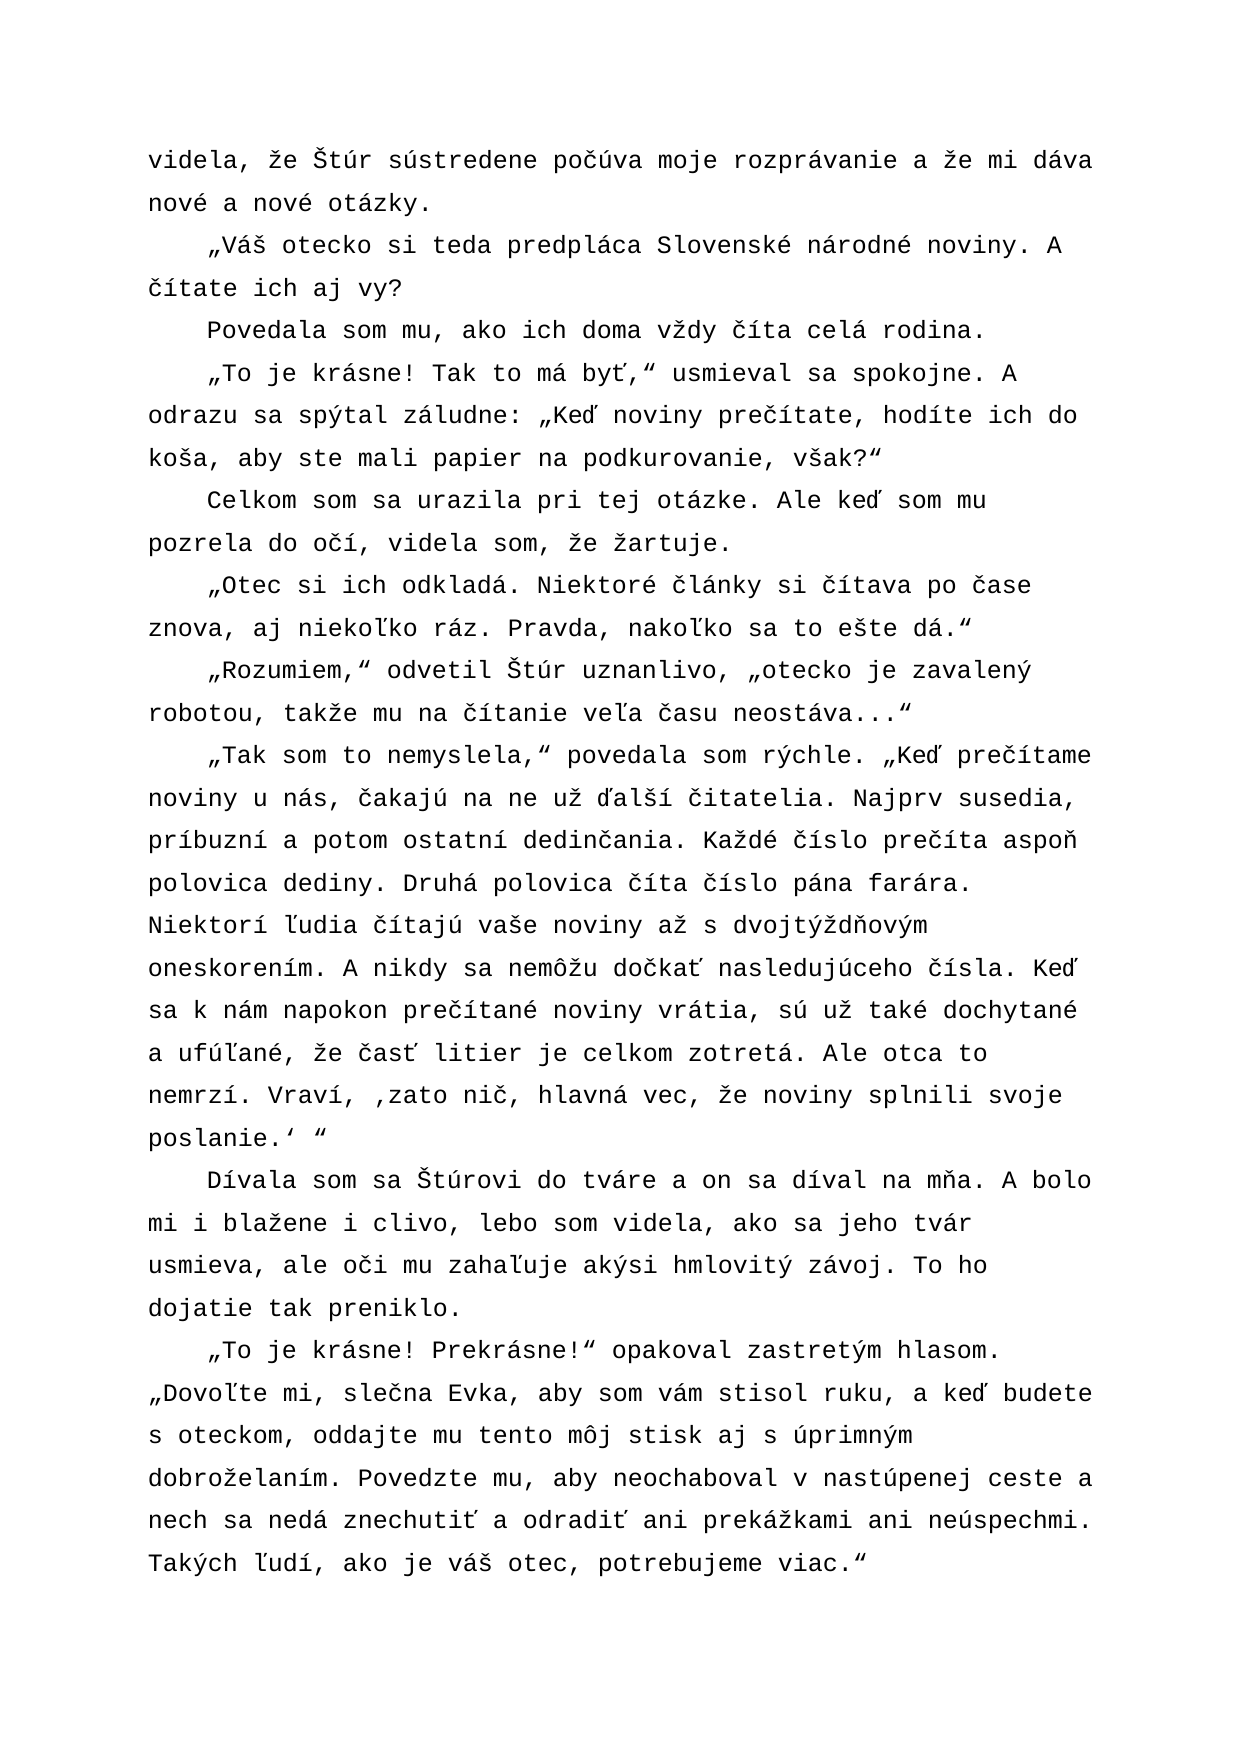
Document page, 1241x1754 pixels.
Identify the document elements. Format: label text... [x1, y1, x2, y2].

text „Váš otecko si teda predpláca Slovenské národné noviny. A čítate ich aj vy? [148, 233, 1093, 303]
text „To je krásne! Tak to má byť,“ usmieval sa spokojne. A odrazu sa spýtal záludne: „Keď noviny prečítate, hodíte ich do koša, aby ste mali papier na podkurovanie, však?“ [148, 360, 1093, 473]
text „Tak som to nemyslela,“ povedala som rýchle. „Keď prečítame noviny u nás, čakajú na ne už ďalší čitatelia. Najprv susedia, príbuzní a potom ostatní dedinčania. Každé číslo prečíta aspoň polovica dediny. Druhá polovica číta číslo pána farára. Niektorí ľudia čítajú vaše noviny až s dvojtýždňovým oneskorením. A nikdy sa nemôžu dočkať nasledujúceho čísla. Keď sa k nám napokon prečítané noviny vrátia, sú už také dochytané a ufúľané, že časť litier je celkom zotretá. Ale otca to nemrzí. Vraví, ‚zato nič, hlavná vec, že noviny splnili svoje poslanie.‘ “ [148, 743, 1093, 1153]
text „To je krásne! Prekrásne!“ opakoval zastretým hlasom. „Dovoľte mi, slečna Evka, aby som vám stisol ruku, a keď budete s oteckom, oddajte mu tento môj stisk aj s úprimným dobroželaním. Povedzte mu, aby neochaboval v nastúpenej ceste a nech sa nedá znechutiť a odradiť ani prekážkami ani neúspechmi. Takých ľudí, ako je váš otec, potrebujeme viac.“ [148, 1338, 1093, 1578]
text Dívala som sa Štúrovi do tváre a on sa díval na mňa. A bolo mi i blažene i clivo, lebo som videla, ako sa jeho tvár usmieva, ale oči mu zahaľuje akýsi hmlovitý závoj. To ho dojatie tak preniklo. [148, 1168, 1093, 1323]
text „Otec si ich odkladá. Niektoré články si čítava po čase znova, aj niekoľko ráz. Pravda, nakoľko sa to ešte dá.“ [148, 573, 1093, 643]
text videla, že Štúr sústredene počúva moje rozprávanie a že mi dáva nové a nové otázky. [148, 148, 1093, 218]
text Celkom som sa urazila pri tej otázke. Ale keď som mu pozrela do očí, videla som, že žartuje. [148, 488, 1093, 558]
text Povedala som mu, ako ich doma vždy číta celá rodina. [148, 318, 1093, 346]
text „Rozumiem,“ odvetil Štúr uznanlivo, „otecko je zavalený robotou, takže mu na čítanie veľa času neostáva...“ [148, 658, 1093, 728]
